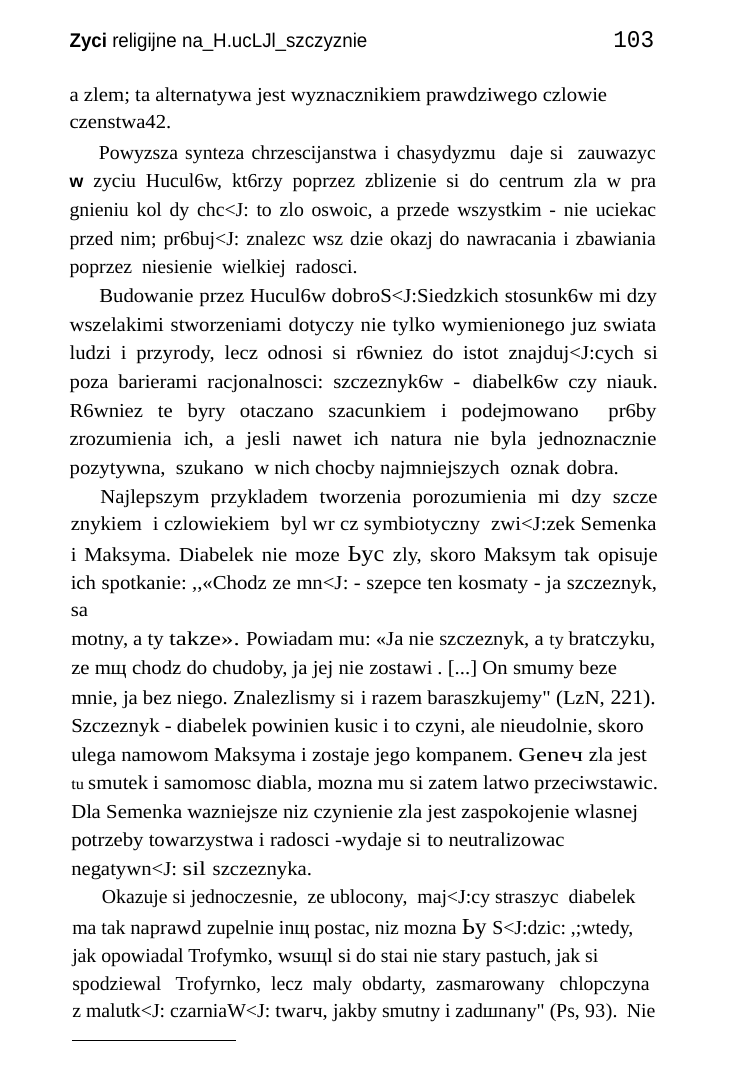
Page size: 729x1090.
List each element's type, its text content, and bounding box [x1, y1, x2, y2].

text motny, а ty takze». Powiadam mu: «Ja nie szczeznyk, а ty bratczyku, ze mщ chodz do chudoby, ja jej nie zostawi . [...] On smumy beze mnie, ja bez niego. Znalezlismy si і razem baraszkujemy" (LzN, 221). Szczeznyk - diabelek powinien kusic і to czyni, ale nieudolnie, skoro ulega namowom Maksyma і zostaje jego kompanem. Geneч zla jest tu smutek і samomosc diabla, mozna mu si zatem latwo przeciwstawic. Dla Semenka wazniejsze niz czynienie zla jest zaspokojenie wlasnej potrzeby towarzystwa і radosci -wydaje si to neutralizowac negatywn<J: sil szczeznyka. [71, 627, 660, 879]
text Budowanie przez Hucul6w dobroS<J:Siedzkich stosunk6w mi dzy wszelakimi stworzeniami dotyczy nie tylko wymienionego juz swiata ludzi і przyrody, lecz odnosi si r6wniez do istot znajduj<J:cych si poza barierami racjonalnosci: szczeznyk6w - diabelk6w czy niauk. R6wniez te byry otaczano szacunkiem і podejmowano pr6by zrozumienia ich, а jesli nawet ich natura nie byla jednoznacznie pozytywna, szukano w nich chocby najmniejszych oznak dobra. [69, 284, 658, 479]
text Okazuje si jednoczesnie, ze ublocony, maj<J:cy straszyc diabelek ma tak naprawd zupelnie іnщ postac, niz mozna Ьу S<J:dzic: ,;wtedy, jak opowiadal Trofymko, wsuщl si do stai nie stary pastuch, jak si spodziewal Trofyrnko, lecz maly obdarty, zasmarowany chlopczyna z malutk<J: czarniaW<J: twarч, jakby smutny і zadшnany" (Ps, 93). Nie [72, 885, 659, 1022]
text Zyci religijne na_Н.ucLJl_szczyznie 103 [69, 27, 672, 55]
text Najlepszym przykladem tworzenia porozumienia mi dzy szcze­ znykiem і czlowiekiem byl wr cz symbiotyczny zwi<J:zek Semenka і Maksyma. Diabelek nie moze Ьус zly, skoro Maksym tak opisuje ich spotkanie: ,,«Chodz ze mn<J: - szepce ten kosmaty - ja szczeznyk, sa­ [71, 485, 658, 621]
text Powyzsza synteza chrzescijanstwa і chasydyzmu daje si zauwazyc w zyciu Hucul6w, kt6rzy poprzez zblizenie si do centrum zla w pra­ gnieniu kol dy chc<J: to zlo oswoic, а przede wszystkim - nie uciekac przed nim; pr6buj<J: znalezc wsz dzie okazj do nawracania і zbawiania poprzez niesienie wielkiej radosci. [69, 141, 657, 278]
text а zlem; ta alternatywa jest wyznacznikiem prawdziwego czlowie­ czenstwa42. [69, 83, 672, 133]
